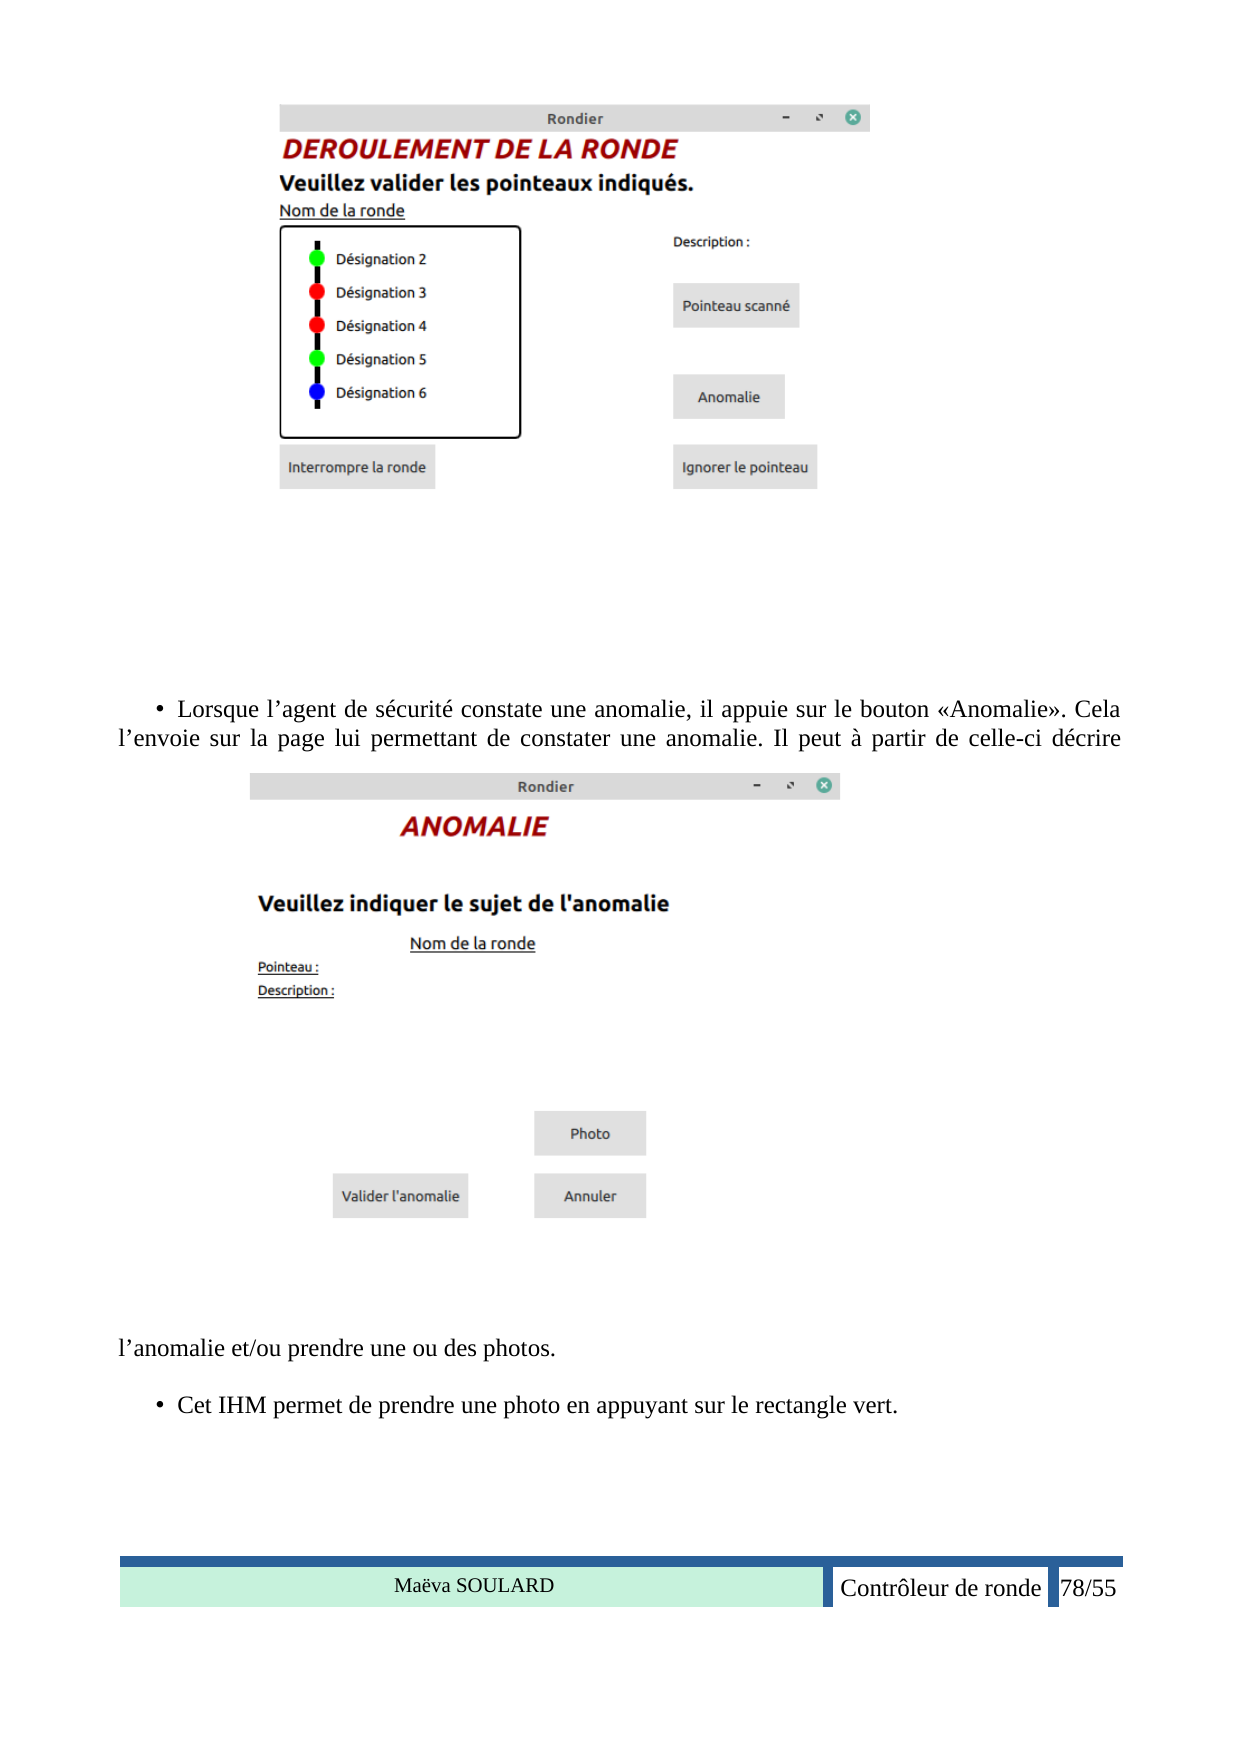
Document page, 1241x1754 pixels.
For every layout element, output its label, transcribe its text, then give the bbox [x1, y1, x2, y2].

list Lorsque l’agent de sécurité constate une anomalie, il appuie sur le bouton «Anomalie». Cela l’envoie sur la page lui permettant de constater une anomalie. Il peut à partir de celle-ci décrire l’anomalie et/ou prendre une ou des photos. [118, 694, 1122, 1362]
list Cet IHM permet de prendre une photo en appuyant sur le rectangle vert. [118, 1390, 1122, 1419]
picture [279, 104, 870, 666]
picture [249, 773, 841, 1333]
